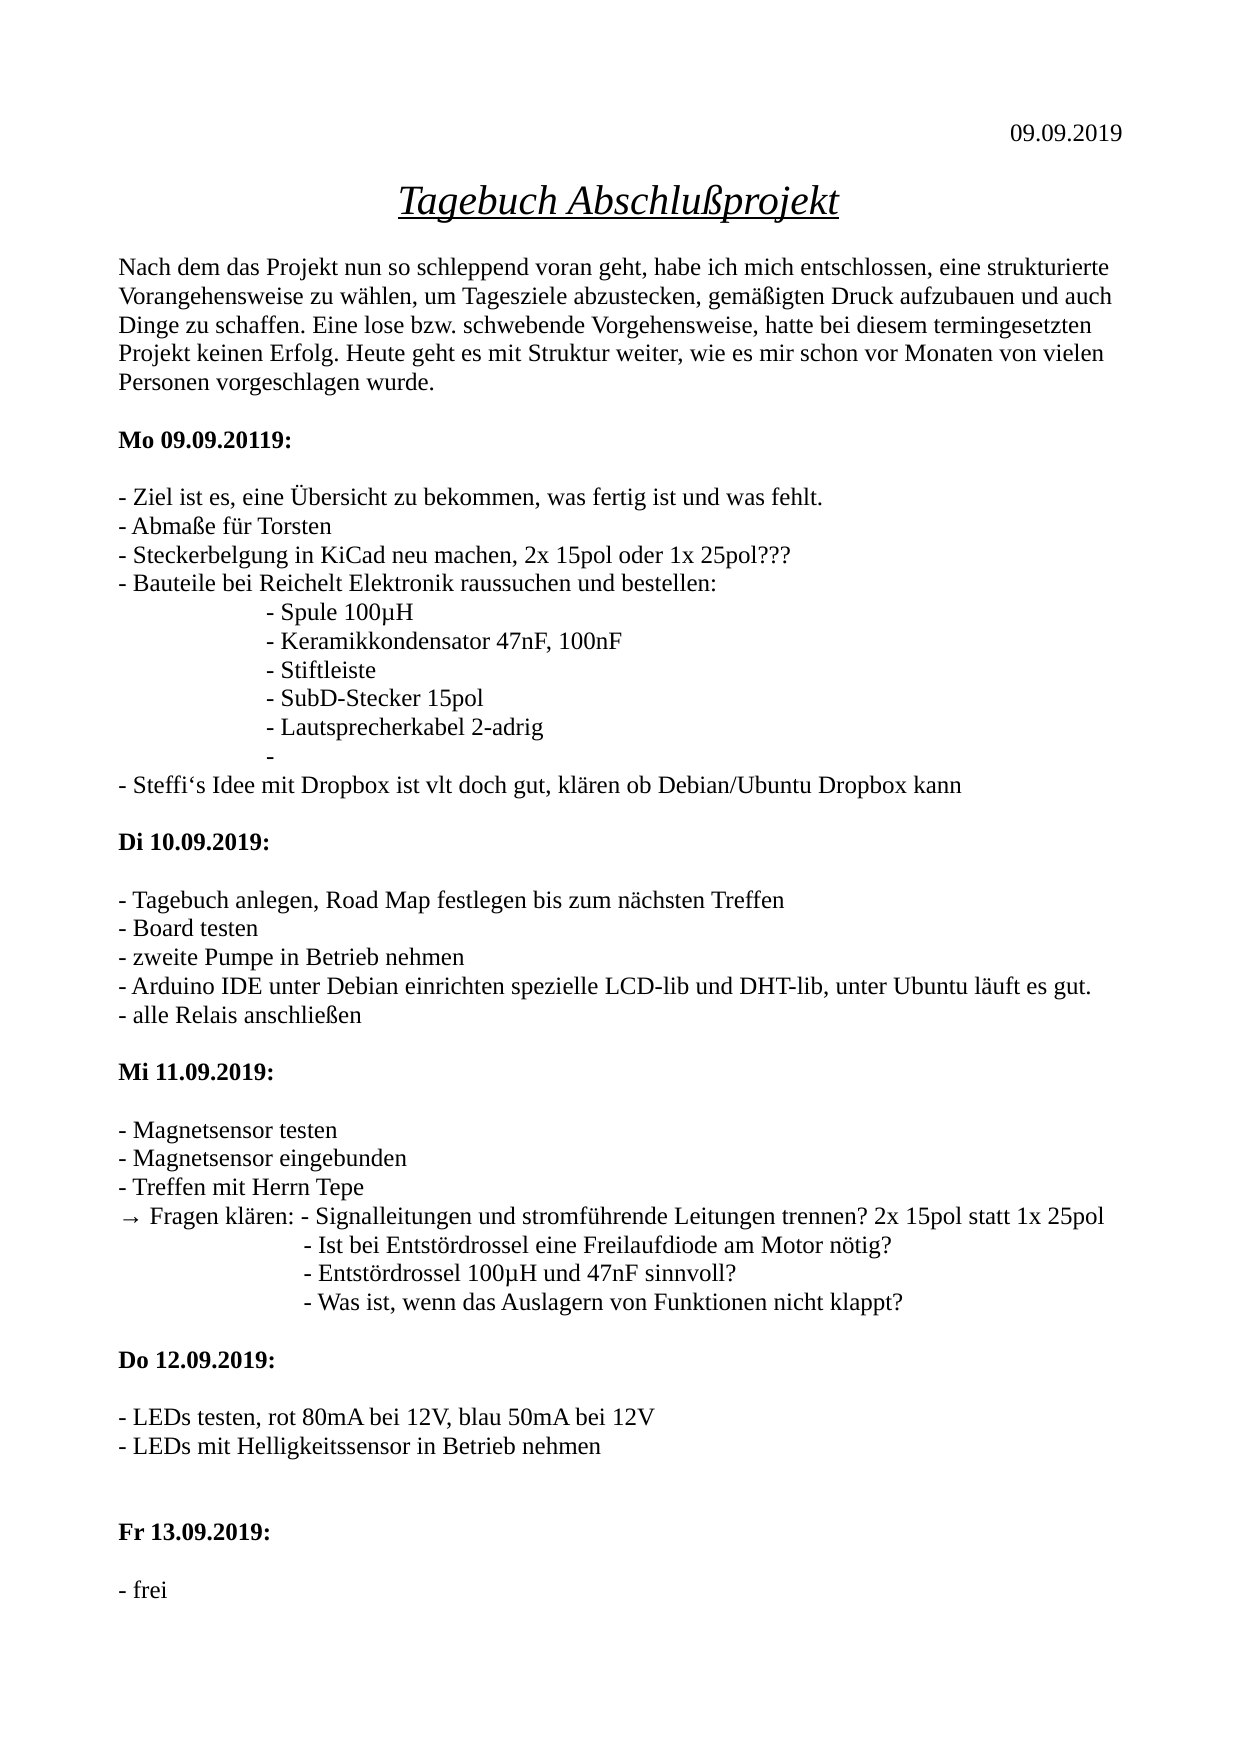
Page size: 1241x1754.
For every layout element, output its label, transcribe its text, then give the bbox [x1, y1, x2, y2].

text - [118, 741, 1122, 770]
text - Steckerbelgung in KiCad neu machen, 2x 15pol oder 1x 25pol??? [118, 540, 1122, 568]
text - Tagebuch anlegen, Road Map festlegen bis zum nächsten Treffen [118, 885, 1122, 913]
text Fr 13.09.2019: [118, 1517, 1122, 1546]
text - Board testen [118, 913, 1122, 942]
text Di 10.09.2019: [118, 827, 1122, 856]
text - Ziel ist es, eine Übersicht zu bekommen, was fertig ist und was fehlt. [118, 482, 1122, 511]
text Mo 09.09.20119: [118, 425, 1122, 453]
text - Magnetsensor testen [118, 1115, 1122, 1143]
text → Fragen klären: - Signalleitungen und stromführende Leitungen trennen? 2x 15pol statt 1x 25pol [118, 1201, 1122, 1230]
text - Arduino IDE unter Debian einrichten spezielle LCD-lib und DHT-lib, unter Ubuntu läuft es gut. [118, 971, 1122, 1000]
text - Stiftleiste [118, 655, 1122, 683]
text - Keramikkondensator 47nF, 100nF [118, 626, 1122, 655]
text - SubD-Stecker 15pol [118, 683, 1122, 712]
text - Entstördrossel 100µH und 47nF sinnvoll? [118, 1258, 1122, 1287]
text - Ist bei Entstördrossel eine Freilaufdiode am Motor nötig? [118, 1230, 1122, 1258]
text - Treffen mit Herrn Tepe [118, 1172, 1122, 1201]
text - Magnetsensor eingebunden [118, 1143, 1122, 1172]
text - Lautsprecherkabel 2-adrig [118, 712, 1122, 741]
text Nach dem das Projekt nun so schleppend voran geht, habe ich mich entschlossen, eine strukturierte Vorangehensweise zu wählen, um Tagesziele abzustecken, gemäßigten Druck aufzubauen und auch Dinge zu schaffen. Eine lose bzw. schwebende Vorgehensweise, hatte bei diesem termingesetzten Projekt keinen Erfolg. Heute geht es mit Struktur weiter, wie es mir schon vor Monaten von vielen Personen vorgeschlagen wurde. [118, 252, 1122, 396]
text - LEDs testen, rot 80mA bei 12V, blau 50mA bei 12V [118, 1402, 1122, 1431]
text - zweite Pumpe in Betrieb nehmen [118, 942, 1122, 971]
text - frei [118, 1575, 1122, 1603]
text - Was ist, wenn das Auslagern von Funktionen nicht klappt? [118, 1287, 1122, 1316]
text 09.09.2019 [118, 118, 1122, 147]
text Mi 11.09.2019: [118, 1057, 1122, 1086]
text - alle Relais anschließen [118, 1000, 1122, 1028]
text - LEDs mit Helligkeitssensor in Betrieb nehmen [118, 1431, 1122, 1460]
text Do 12.09.2019: [118, 1345, 1122, 1373]
text - Steffi‘s Idee mit Dropbox ist vlt doch gut, klären ob Debian/Ubuntu Dropbox kann [118, 770, 1122, 798]
text - Spule 100µH [118, 597, 1122, 626]
text - Bauteile bei Reichelt Elektronik raussuchen und bestellen: [118, 568, 1122, 597]
text - Abmaße für Torsten [118, 511, 1122, 540]
text Tagebuch Abschlußprojekt [118, 176, 1122, 223]
